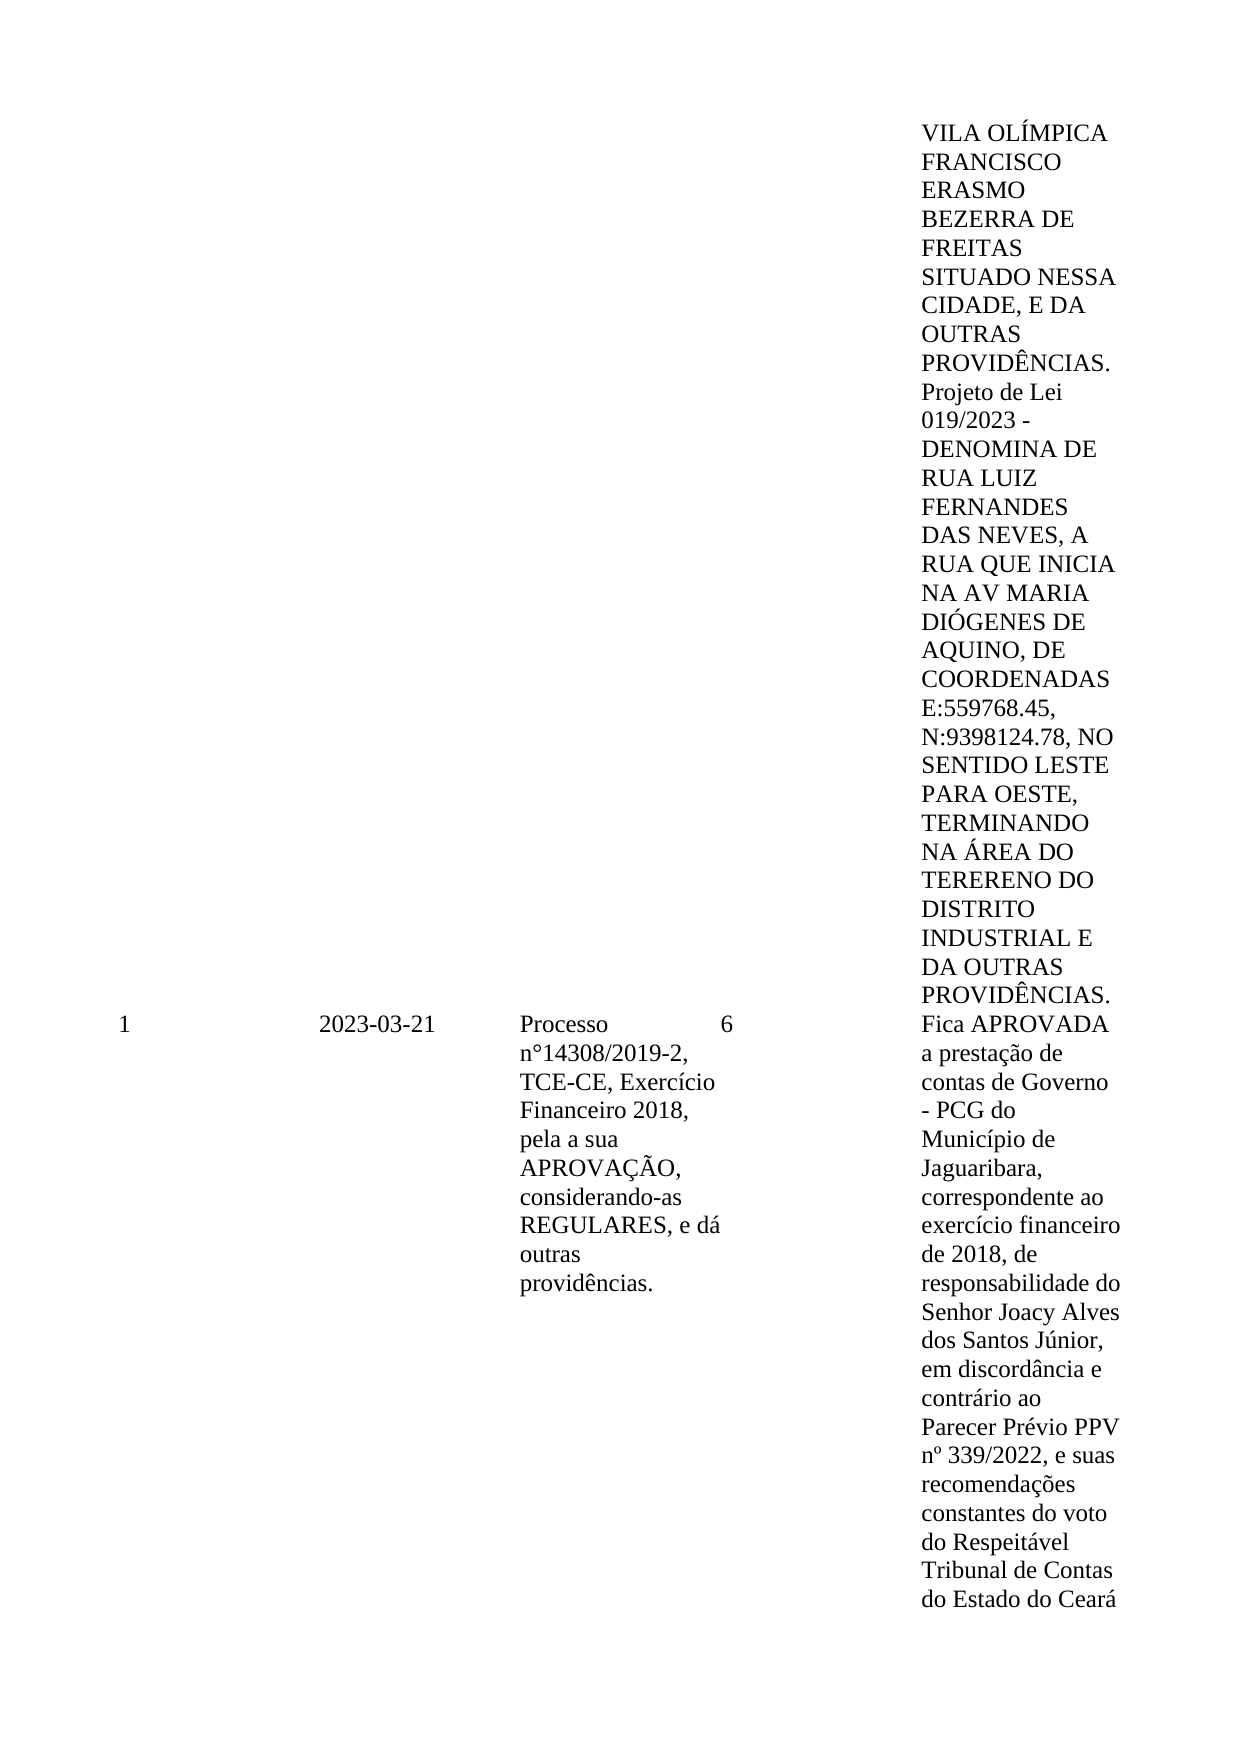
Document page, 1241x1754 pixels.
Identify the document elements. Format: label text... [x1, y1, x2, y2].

table_cell [720, 118, 921, 1009]
table_cell 2023-03-21 [319, 1009, 519, 1613]
table_cell 1 [118, 1009, 319, 1613]
table_cell [118, 118, 319, 1009]
table_cell Fica APROVADA a prestação de contas de Governo - PCG do Município de Jaguaribara, correspondente ao exercício financeiro de 2018, de responsabilidade do Senhor Joacy Alves dos Santos Júnior, em discordância e contrário ao Parecer Prévio PPV nº 339/2022, e suas recomendações constantes do voto do Respeitável Tribunal de Contas do Estado do Ceará [921, 1009, 1122, 1613]
table_cell [319, 118, 519, 1009]
table_cell [520, 118, 720, 1009]
table_cell Processo n°14308/2019-2, TCE-CE, Exercício Financeiro 2018, pela a sua APROVAÇÃO, considerando-as REGULARES, e dá outras providências. [520, 1009, 720, 1613]
table_cell VILA OLÍMPICA FRANCISCO ERASMO BEZERRA DE FREITAS SITUADO NESSA CIDADE, E DA OUTRAS PROVIDÊNCIAS. Projeto de Lei 019/2023 - DENOMINA DE RUA LUIZ FERNANDES DAS NEVES, A RUA QUE INICIA NA AV MARIA DIÓGENES DE AQUINO, DE COORDENADAS E:559768.45, N:9398124.78, NO SENTIDO LESTE PARA OESTE, TERMINANDO NA ÁREA DO TERERENO DO DISTRITO INDUSTRIAL E DA OUTRAS PROVIDÊNCIAS. [921, 118, 1122, 1009]
table_cell 6 [720, 1009, 921, 1613]
